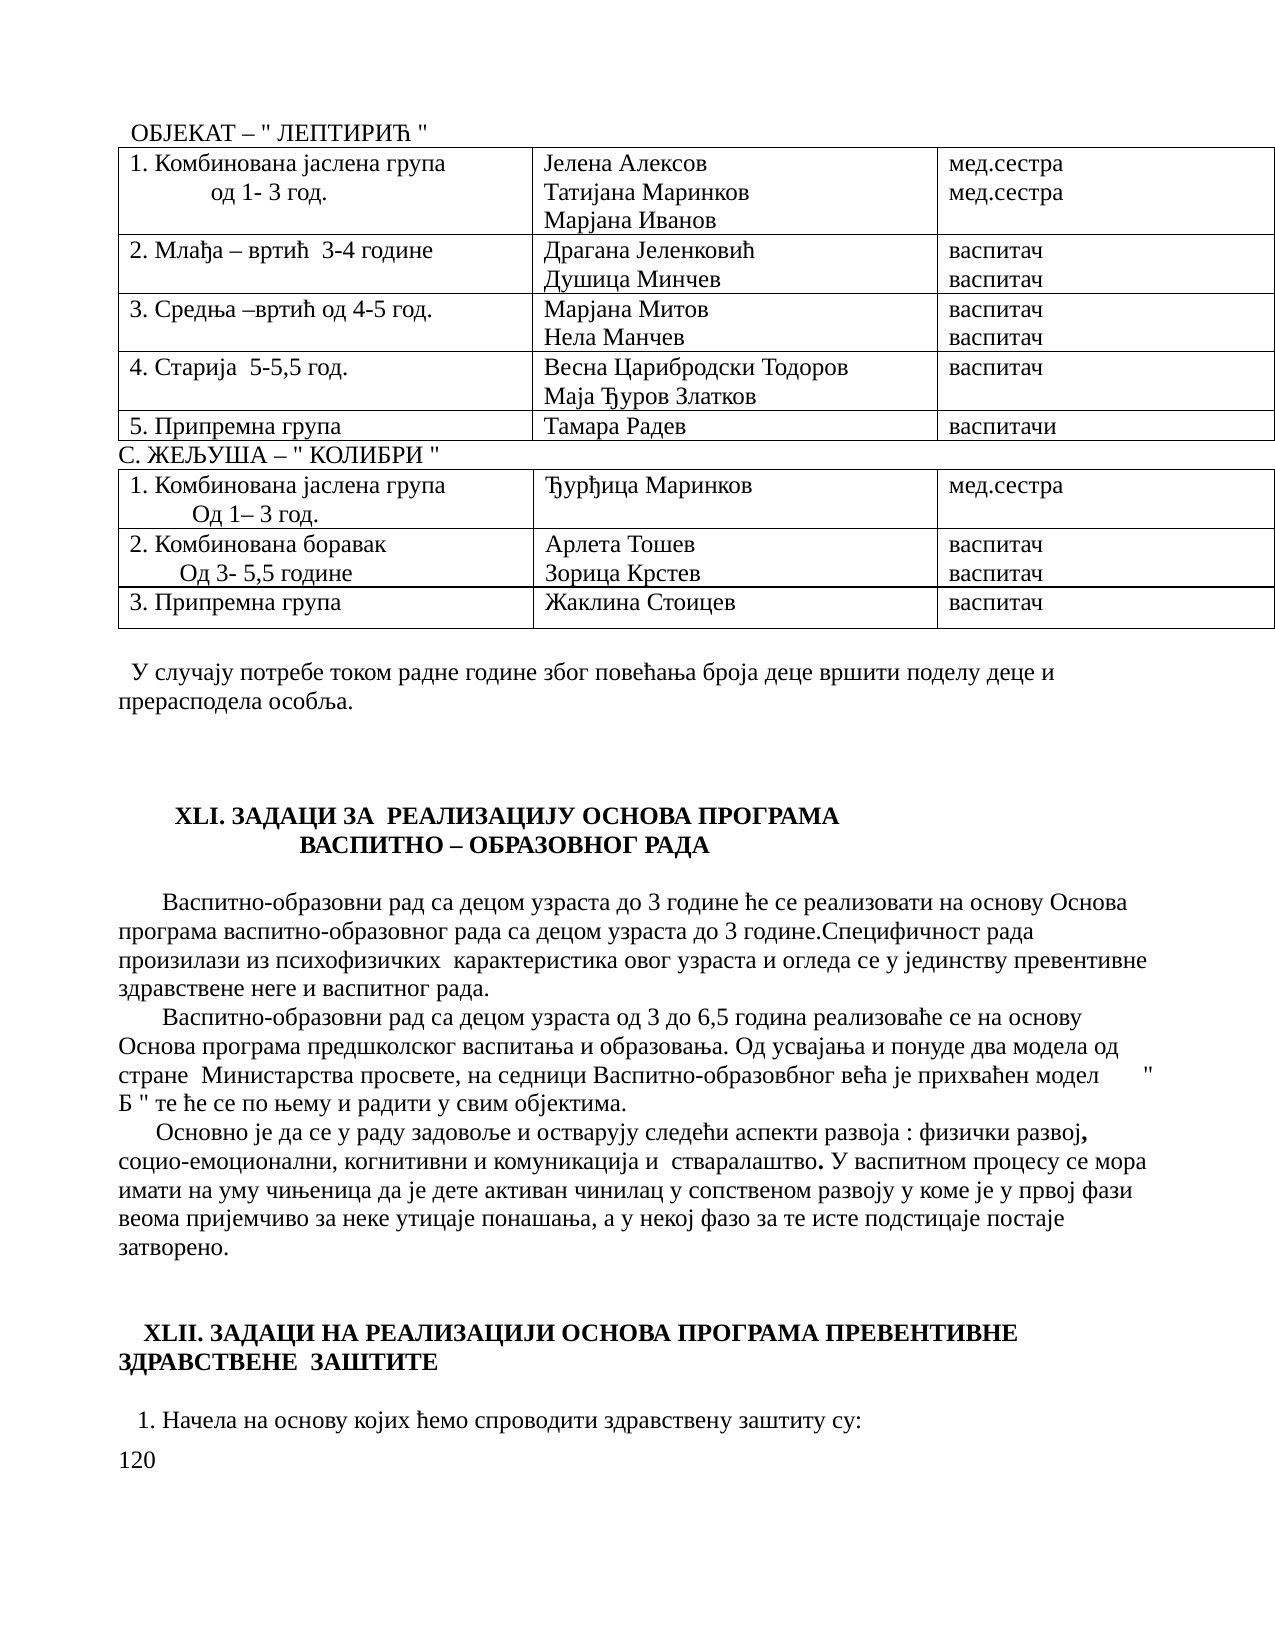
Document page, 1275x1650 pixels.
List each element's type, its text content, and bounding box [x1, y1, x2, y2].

table_header Ђурђица Маринков [534, 470, 937, 528]
table_cell васпитач васпитач [938, 529, 1274, 586]
table_cell Весна Царибродски Тодоров Маја Ђуров Златков [533, 352, 937, 410]
text XLI. ЗАДАЦИ ЗА РЕАЛИЗАЦИЈУ ОСНОВА ПРОГРАМА [118, 801, 1157, 830]
table_header 1. Комбинована јаслена група Од 1– 3 год. [119, 470, 533, 528]
table_header 1. Комбинована јаслена група од 1- 3 год. [119, 148, 532, 234]
table_cell 2. Комбинована боравак Од 3- 5,5 године [119, 529, 533, 586]
table_cell васпитач [938, 588, 1274, 627]
table_cell васпитачи [938, 411, 1274, 439]
table_cell васпитач [938, 352, 1274, 410]
table_header мед.сестра мед.сестра [938, 148, 1274, 234]
table_cell 3. Средња –вртић од 4-5 год. [119, 294, 532, 351]
table_cell Арлета Тошев Зорица Крстев [534, 529, 937, 586]
table_cell 4. Старија 5-5,5 год. [119, 352, 532, 410]
text Основно је да се у раду задовоље и остварују следећи аспекти развоја : физички развој, социо-емоционални, когнитивни и комуникација и стваралаштво. У васпитном процесу се мора имати на уму чињеница да је дете активан чинилац у сопственом развоју у коме је у првој фази веома пријемчиво за неке утицаје понашања, а у некој фазо за те исте подстицаје постаје затворено. [118, 1117, 1157, 1261]
table_cell Марјана Митов Нела Манчев [533, 294, 937, 351]
text С. ЖЕЉУША – " КОЛИБРИ " [118, 441, 1157, 469]
table_cell васпитач васпитач [938, 235, 1274, 293]
table_cell васпитач васпитач [938, 294, 1274, 351]
text Васпитно-образовни рад са децом узраста од 3 до 6,5 година реализоваће се на основу Основа програма предшколског васпитања и образовања. Од усвајања и понуде два модела од стране Министарства просвете, на седници Васпитно-образовбног већа је прихваћен модел " Б " те ће се по њему и радити у свим објектима. [118, 1002, 1157, 1117]
text ВАСПИТНО – ОБРАЗОВНОГ РАДА [118, 830, 1157, 858]
table_header Јелена Алексов Татијана Маринков Марјана Иванов [533, 148, 937, 234]
text XLII. ЗАДАЦИ НА РЕАЛИЗАЦИЈИ ОСНОВА ПРОГРАМА ПРЕВЕНТИВНЕ ЗДРАВСТВЕНЕ ЗАШТИТЕ [118, 1318, 1157, 1376]
table_cell Тамара Радев [533, 411, 937, 439]
text 1. Начела на основу којих ћемо спроводити здравствену заштиту су: [118, 1405, 1157, 1433]
table_cell Драгана Јеленковић Душица Минчев [533, 235, 937, 293]
text Васпитно-образовни рад са децом узраста до 3 године ће се реализовати на основу Основа програма васпитно-образовног рада са децом узраста до 3 године.Специфичност рада произилази из психофизичких карактеристика овог узраста и огледа се у јединству превентивне здравствене неге и васпитног рада. [118, 887, 1157, 1002]
text ОБЈЕКАТ – " ЛЕПТИРИЋ " [118, 118, 1157, 147]
table_cell 2. Млађа – вртић 3-4 године [119, 235, 532, 293]
table_cell 3. Припремна група [119, 588, 533, 627]
table_cell 5. Припремна група [119, 411, 532, 439]
text У случају потребе током радне године због повећања броја деце вршити поделу деце и прерасподела особља. [118, 657, 1157, 715]
table_header мед.сестра [938, 470, 1274, 528]
table_cell Жаклина Стоицев [534, 588, 937, 627]
